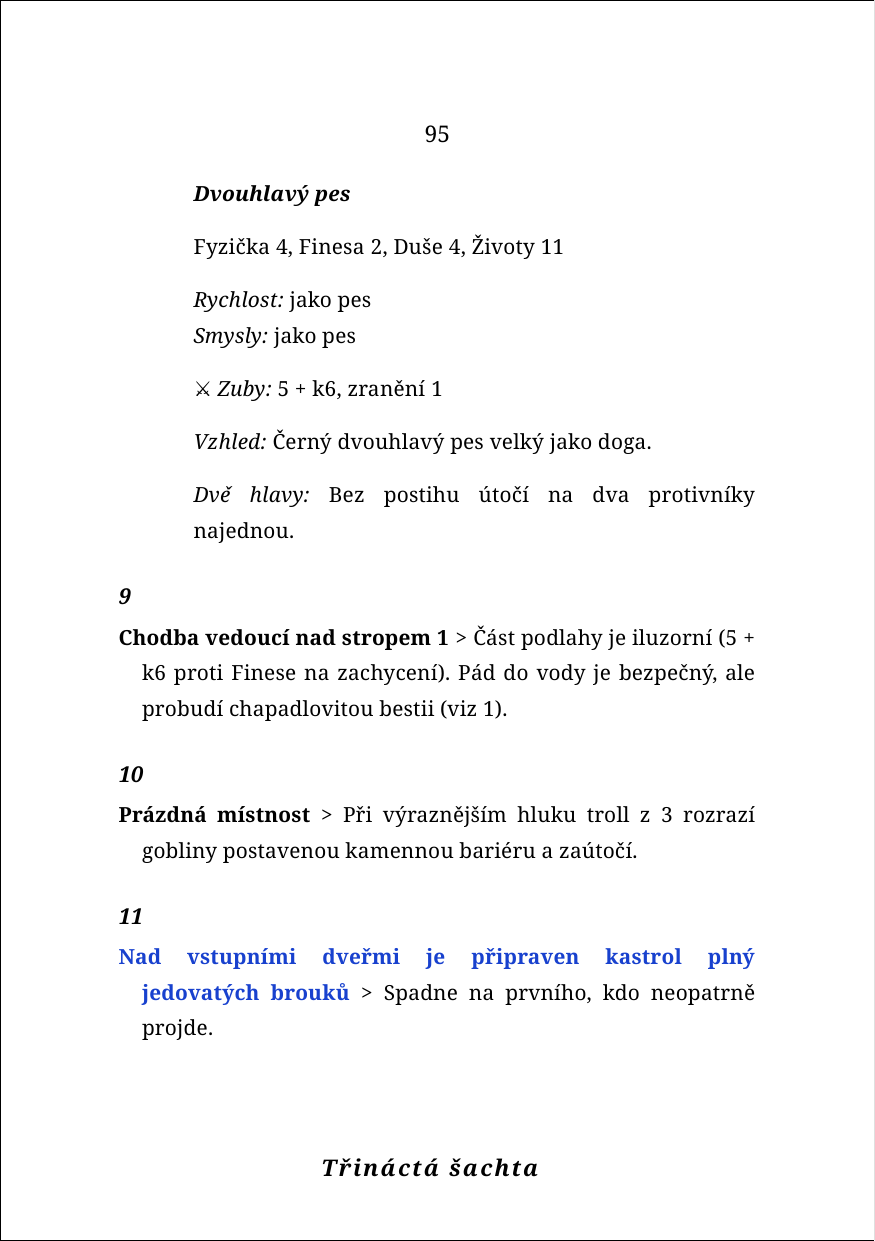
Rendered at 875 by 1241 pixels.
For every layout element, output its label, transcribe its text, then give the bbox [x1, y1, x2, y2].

subtitle 9 [118, 581, 756, 611]
list Dvě hlavy: Bez postihu útočí na dva protivníky najednou. [156, 481, 756, 544]
list Fyzička 4, Finesa 2, Duše 4, Životy 11 [156, 232, 756, 261]
text Chodba vedoucí nad stropem 1 > Část podlahy je iluzorní (5 + k6 proti Finese na zachycení). Pád do vody je bezpečný, ale probudí chapadlovitou bestii (viz 1). [118, 623, 756, 722]
list Vzhled: Černý dvouhlavý pes velký jako doga. [156, 427, 756, 456]
subtitle 10 [118, 759, 756, 788]
text Prázdná místnost > Při výraznějším hluku troll z 3 rozrazí gobliny postavenou kamennou bariéru a zaútočí. [118, 800, 756, 864]
list Dvouhlavý pes [156, 179, 756, 207]
list Smysly: jako pes [156, 321, 756, 349]
subtitle 11 [118, 901, 756, 931]
list Rychlost: jako pes [156, 285, 756, 314]
text Nad vstupními dveřmi je připraven kastrol plný jedovatých brouků > Spadne na prvního, kdo neopatrně projde. [118, 942, 756, 1042]
list ⚔ Zuby: 5 + k6, zranění 1 [156, 374, 756, 403]
